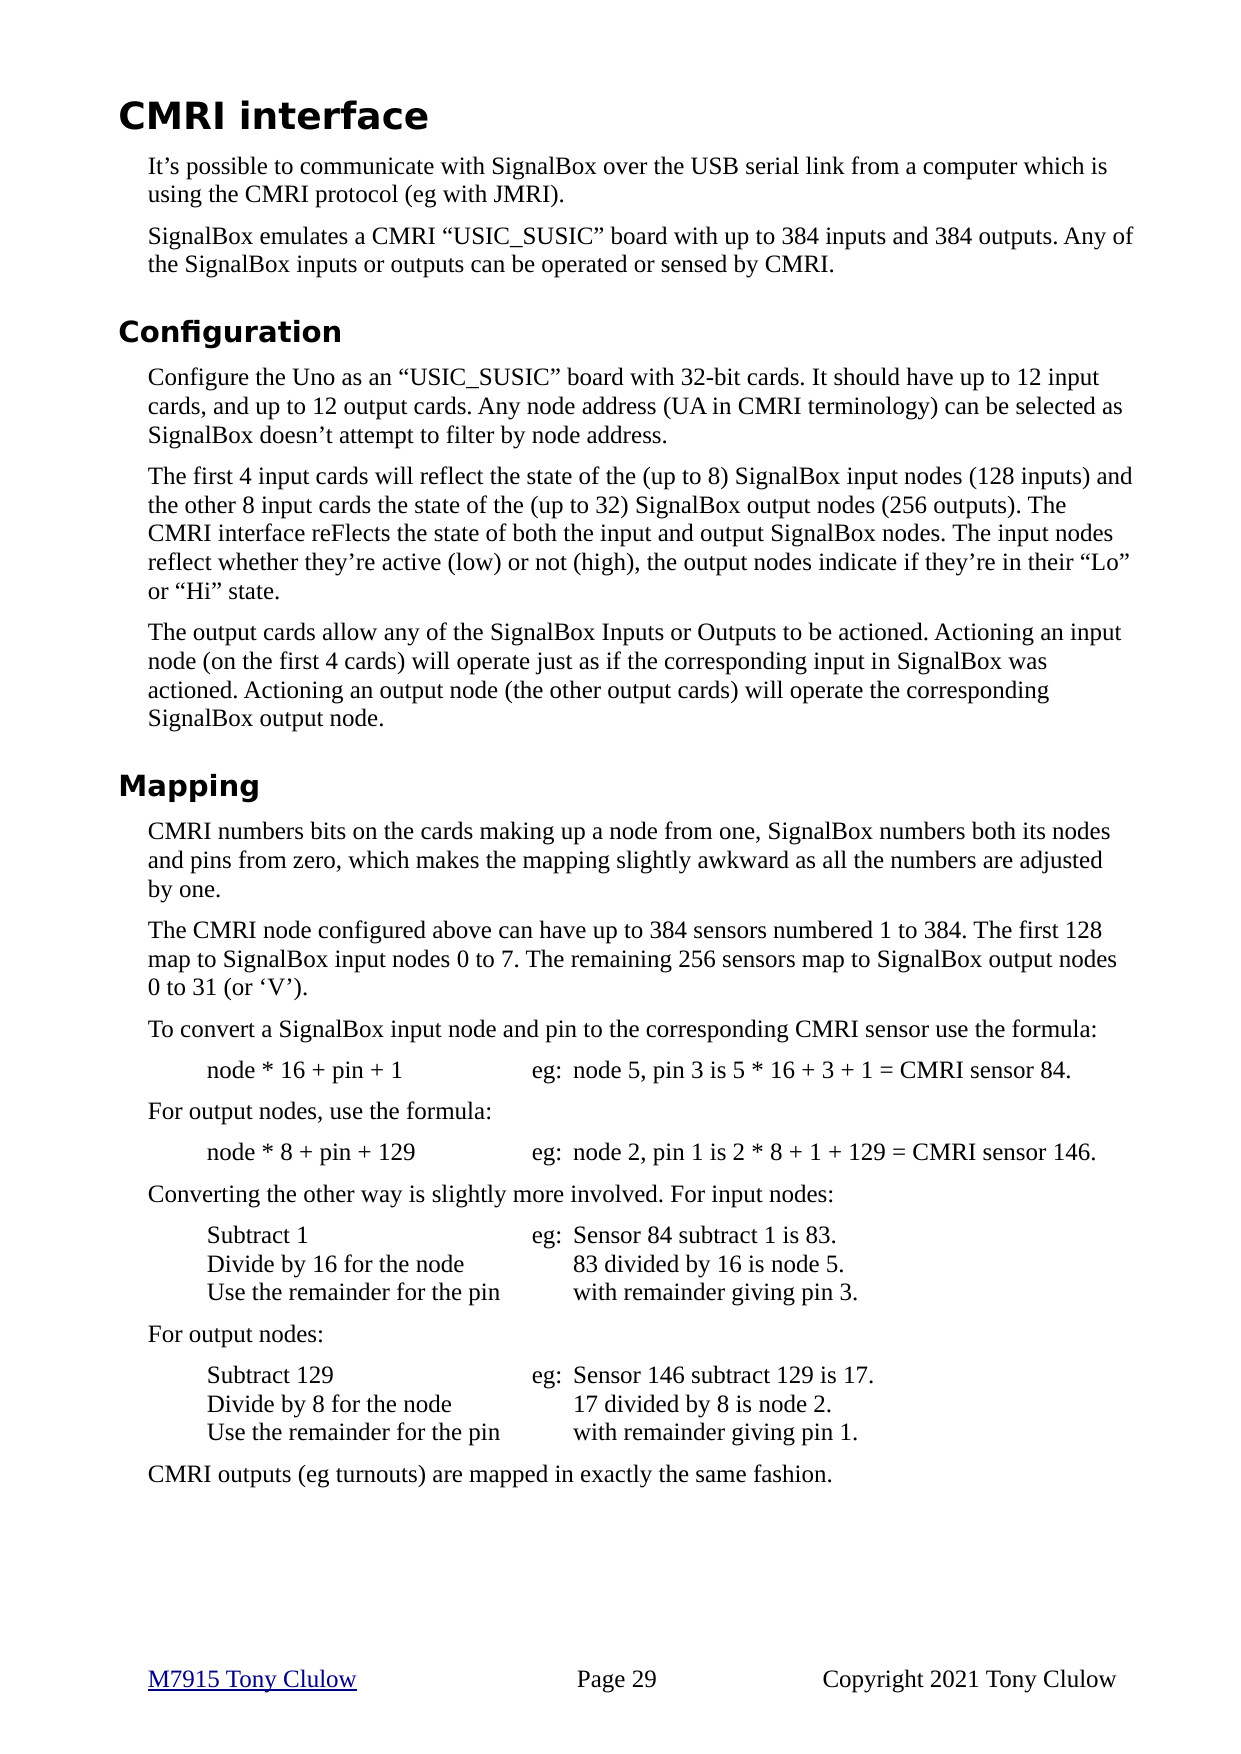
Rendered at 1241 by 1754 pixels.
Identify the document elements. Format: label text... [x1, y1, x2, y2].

subtitle Configuration [118, 316, 1134, 350]
text node * 8 + pin + 129 eg: node 2, pin 1 is 2 * 8 + 1 + 129 = CMRI sensor 146. [148, 1137, 1134, 1166]
text node * 16 + pin + 1 eg: node 5, pin 3 is 5 * 16 + 3 + 1 = CMRI sensor 84. [148, 1055, 1134, 1084]
text CMRI numbers bits on the cards making up a node from one, SignalBox numbers both its nodes and pins from zero, which makes the mapping slightly awkward as all the numbers are adjusted by one. [148, 816, 1134, 902]
text For output nodes, use the formula: [148, 1096, 1134, 1125]
text CMRI outputs (eg turnouts) are mapped in exactly the same fashion. [148, 1459, 1134, 1487]
text For output nodes: [148, 1319, 1134, 1347]
subtitle CMRI interface [118, 94, 1134, 138]
text Configure the Uno as an “USIC_SUSIC” board with 32-bit cards. It should have up to 12 input cards, and up to 12 output cards. Any node address (UA in CMRI terminology) can be selected as SignalBox doesn’t attempt to filter by node address. [148, 362, 1134, 448]
text The first 4 input cards will reflect the state of the (up to 8) SignalBox input nodes (128 inputs) and the other 8 input cards the state of the (up to 32) SignalBox output nodes (256 outputs). The CMRI interface reFlects the state of both the input and output SignalBox nodes. The input nodes reflect whether they’re active (low) or not (high), the output nodes indicate if they’re in their “Lo” or “Hi” state. [148, 461, 1134, 605]
text SignalBox emulates a CMRI “USIC_SUSIC” board with up to 384 inputs and 384 outputs. Any of the SignalBox inputs or outputs can be operated or sensed by CMRI. [148, 221, 1134, 278]
text Subtract 129 eg: Sensor 146 subtract 129 is 17. Divide by 8 for the node 17 divided by 8 is node 2. Use the remainder for the pin with remainder giving pin 1. [148, 1360, 1134, 1446]
text Converting the other way is slightly more involved. For input nodes: [148, 1179, 1134, 1207]
text Subtract 1 eg: Sensor 84 subtract 1 is 83. Divide by 16 for the node 83 divided by 16 is node 5. Use the remainder for the pin with remainder giving pin 3. [148, 1220, 1134, 1306]
text The CMRI node configured above can have up to 384 sensors numbered 1 to 384. The first 128 map to SignalBox input nodes 0 to 7. The remaining 256 sensors map to SignalBox output nodes 0 to 31 (or ‘V’). [148, 915, 1134, 1001]
text It’s possible to communicate with SignalBox over the USB serial link from a computer which is using the CMRI protocol (eg with JMRI). [148, 151, 1134, 208]
subtitle Mapping [118, 770, 1134, 804]
text The output cards allow any of the SignalBox Inputs or Outputs to be actioned. Actioning an input node (on the first 4 cards) will operate just as if the corresponding input in SignalBox was actioned. Actioning an output node (the other output cards) will operate the corresponding SignalBox output node. [148, 617, 1134, 732]
text To convert a SignalBox input node and pin to the corresponding CMRI sensor use the formula: [148, 1014, 1134, 1042]
